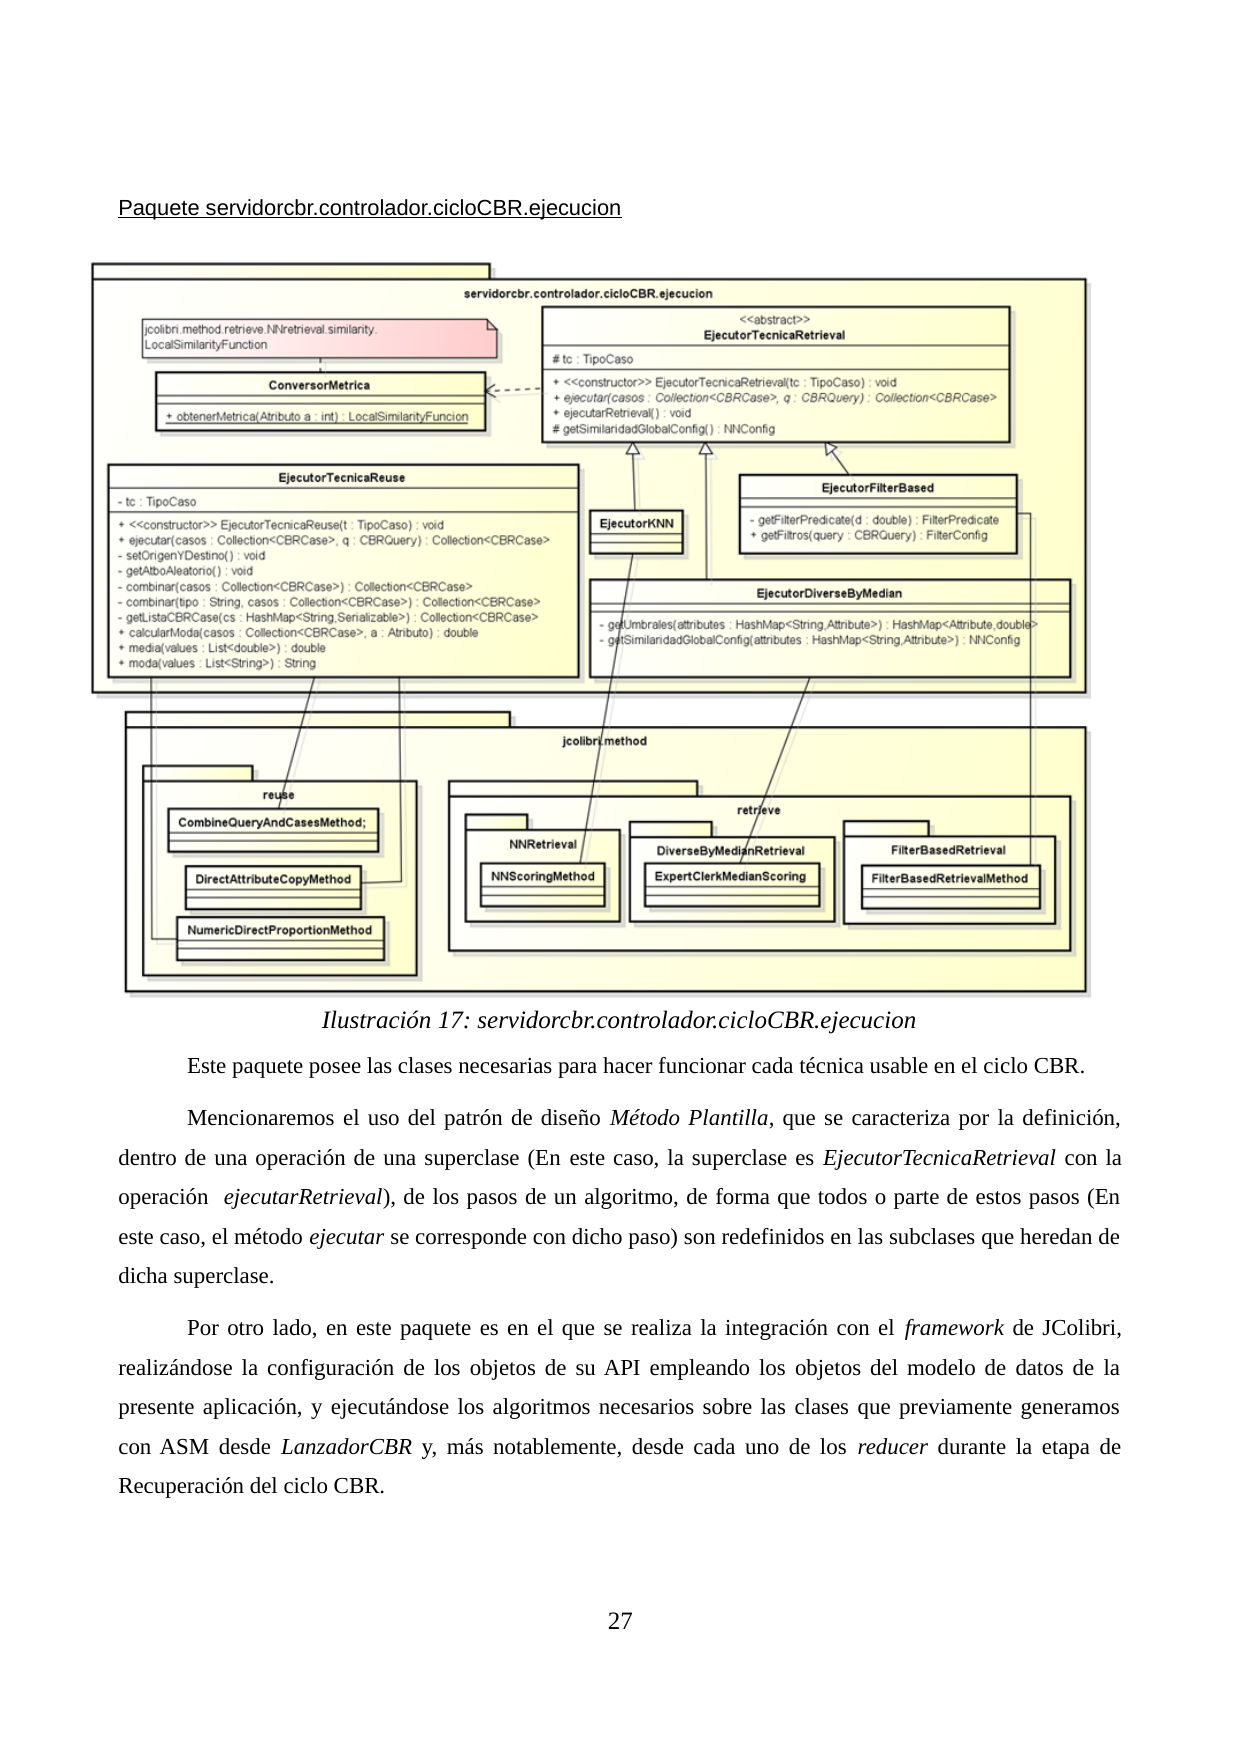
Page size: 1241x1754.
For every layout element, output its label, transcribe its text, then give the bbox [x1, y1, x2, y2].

subtitle Paquete servidorcbr.controlador.cicloCBR.ejecucion [118, 195, 1122, 220]
picture [87, 245, 1092, 1005]
text Ilustración 17: servidorcbr.controlador.cicloCBR.ejecucion [87, 1005, 1153, 1033]
text Por otro lado, en este paquete es en el que se realiza la integración con el framework de JColibri, realizándose la configuración de los objetos de su API empleando los objetos del modelo de datos de la presente aplicación, y ejecutándose los algoritmos necesarios sobre las clases que previamente generamos con ASM desde LanzadorCBR y, más notablemente, desde cada uno de los reducer durante la etapa de Recuperación del ciclo CBR. [118, 1314, 1122, 1499]
text Este paquete posee las clases necesarias para hacer funcionar cada técnica usable en el ciclo CBR. [87, 1033, 1153, 1079]
text Mencionaremos el uso del patrón de diseño Método Plantilla, que se caracteriza por la definición, dentro de una operación de una superclase (En este caso, la superclase es EjecutorTecnicaRetrieval con la operación ejecutarRetrieval), de los pasos de un algoritmo, de forma que todos o parte de estos pasos (En este caso, el método ejecutar se corresponde con dicho paso) son redefinidos en las subclases que heredan de dicha superclase. [118, 1104, 1122, 1289]
text [87, 233, 1153, 245]
